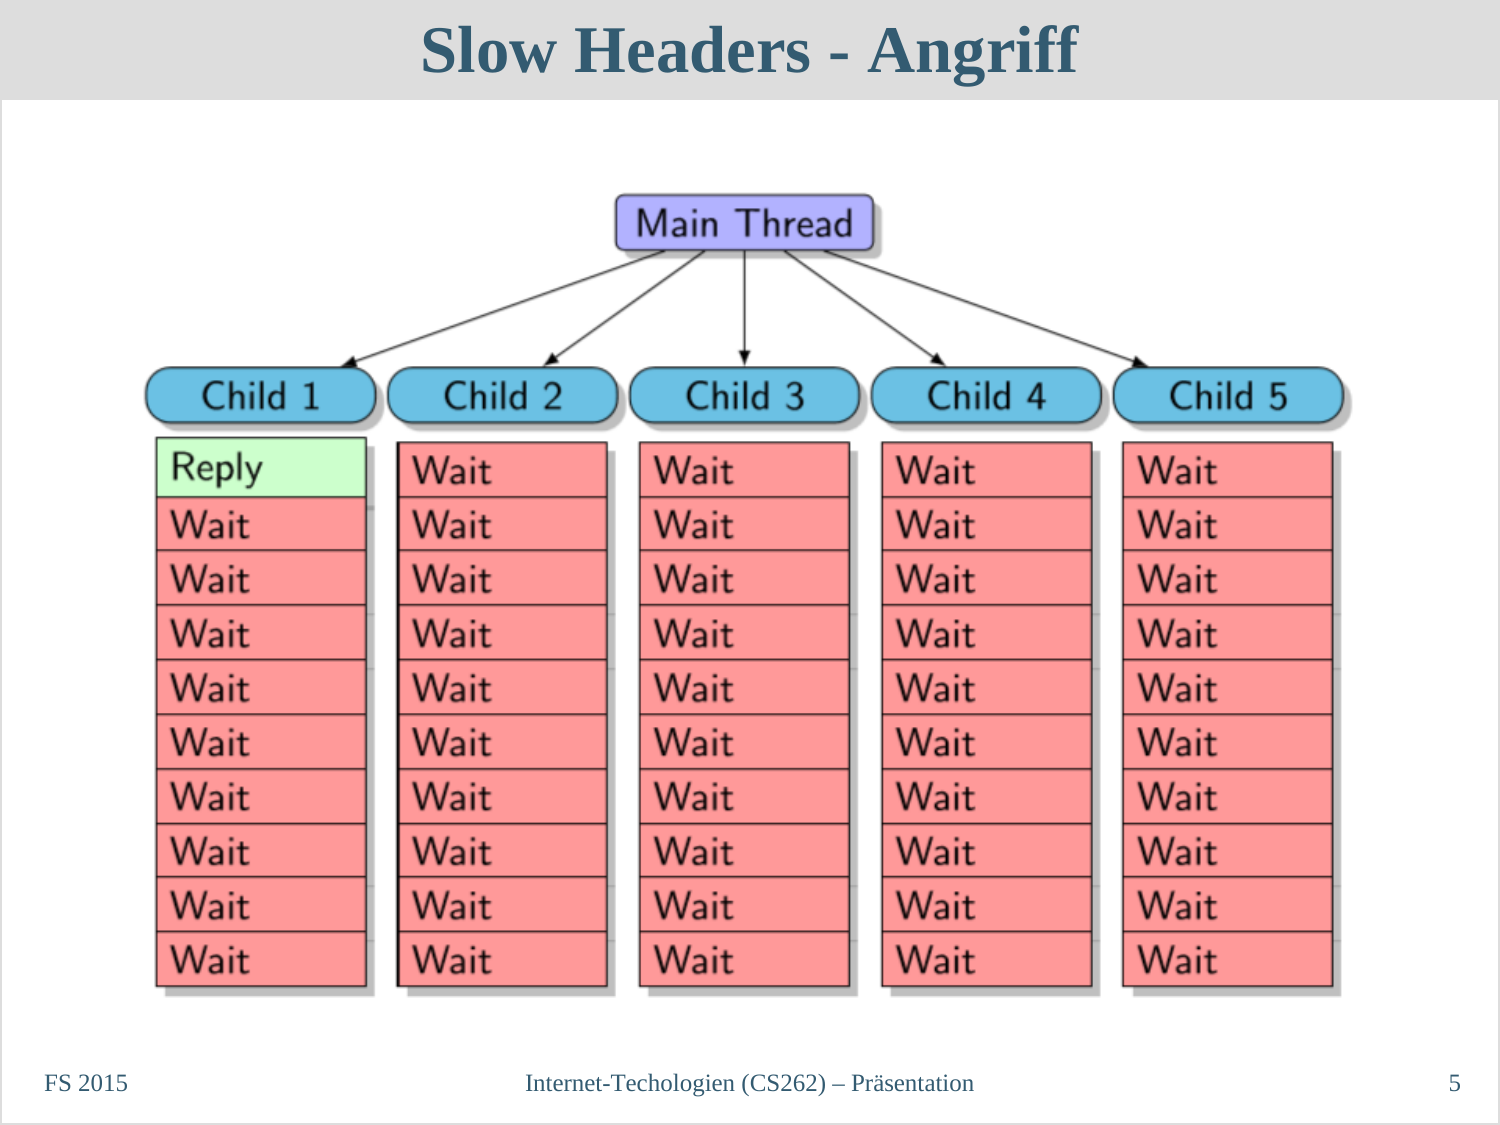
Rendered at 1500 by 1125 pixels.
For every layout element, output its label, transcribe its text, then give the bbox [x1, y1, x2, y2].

picture [125, 190, 1376, 999]
text_box FS 2015 [29, 1058, 195, 1097]
text_box Internet-Techologien (CS262) – Präsentation [300, 1058, 1201, 1107]
text_box [1375, 1058, 1477, 1097]
title Slow Headers - Angriff [0, 0, 1500, 100]
